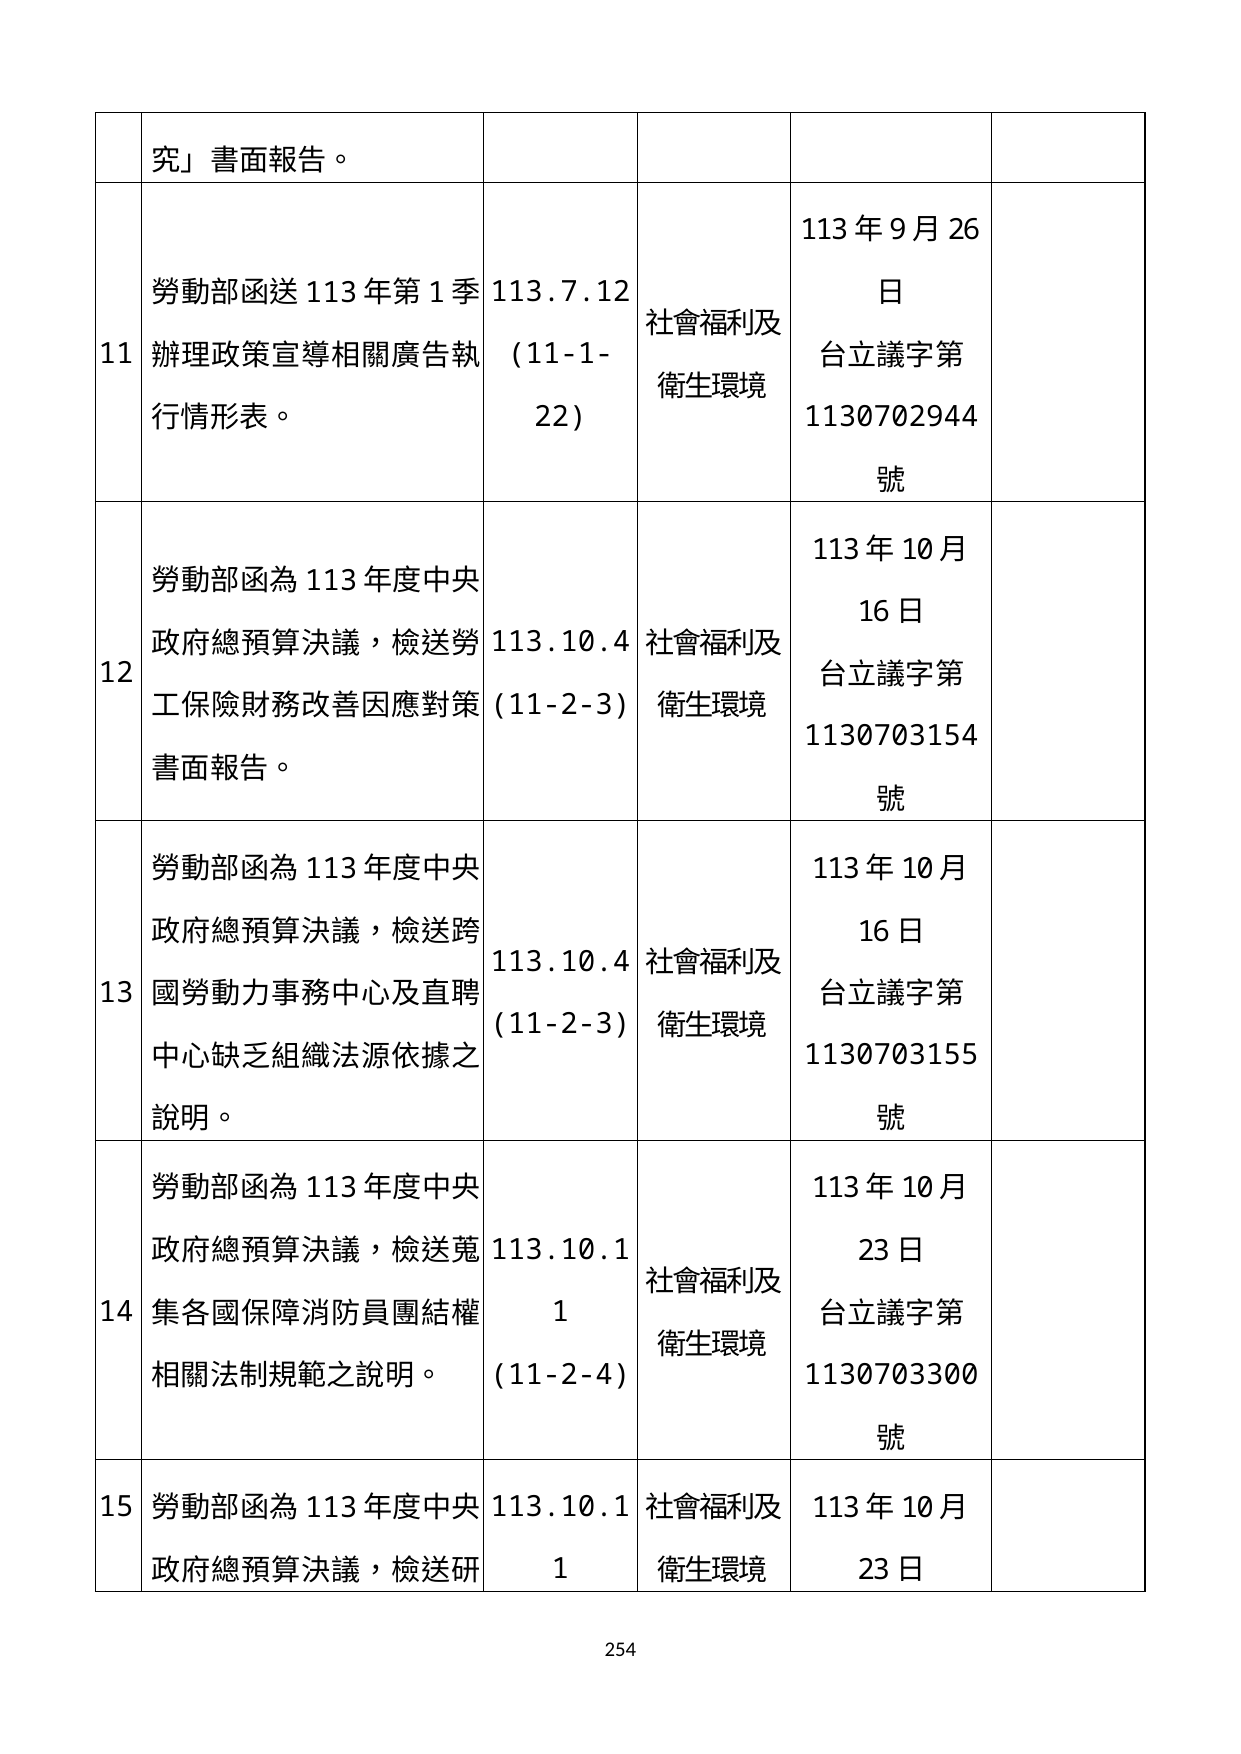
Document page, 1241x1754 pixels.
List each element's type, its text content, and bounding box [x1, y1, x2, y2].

table_cell [484, 113, 637, 182]
table_cell [992, 1460, 1144, 1591]
table_cell 勞動部函送113年第1季辦理政策宣導相關廣告執行情形表。 [142, 183, 483, 501]
table_cell [96, 502, 141, 820]
table_cell 113年9月26日 台立議字第1130702944號 [791, 183, 991, 501]
table_cell 113年10月23日 台立議字第1130703300號 [791, 1141, 991, 1459]
table_cell [96, 1141, 141, 1459]
table_cell 113.7.12 (11-1-22) [484, 183, 637, 501]
table_cell [638, 113, 790, 182]
table_cell [992, 113, 1144, 182]
table_cell 究」書面報告。 [142, 113, 483, 182]
table_cell 113年10月16日 台立議字第1130703154號 [791, 502, 991, 820]
table_cell [992, 502, 1144, 820]
table_cell [992, 183, 1144, 501]
table_cell 社會福利及衛生環境 [638, 1460, 790, 1591]
table_cell 社會福利及衛生環境 [638, 821, 790, 1140]
table_cell 113年10月23日 [791, 1460, 991, 1591]
table_cell [96, 821, 141, 1140]
table_cell [791, 113, 991, 182]
table_cell 勞動部函為113年度中央政府總預算決議，檢送跨國勞動力事務中心及直聘中心缺乏組織法源依據之說明。 [142, 821, 483, 1140]
table_cell 勞動部函為113年度中央政府總預算決議，檢送勞工保險財務改善因應對策書面報告。 [142, 502, 483, 820]
table_cell 社會福利及衛生環境 [638, 183, 790, 501]
table_cell 113年10月16日 台立議字第1130703155號 [791, 821, 991, 1140]
table_cell 113.10.4 (11-2-3) [484, 502, 637, 820]
table_cell [96, 183, 141, 501]
table_cell 勞動部函為113年度中央政府總預算決議，檢送研 [142, 1460, 483, 1591]
table_cell 113.10.11 [484, 1460, 637, 1591]
table_cell [96, 1460, 141, 1591]
table_cell 社會福利及衛生環境 [638, 1141, 790, 1459]
table_cell 113.10.11 (11-2-4) [484, 1141, 637, 1459]
table_cell [992, 821, 1144, 1140]
table_cell 113.10.4 (11-2-3) [484, 821, 637, 1140]
table_cell 勞動部函為113年度中央政府總預算決議，檢送蒐集各國保障消防員團結權相關法制規範之說明。 [142, 1141, 483, 1459]
table_cell 社會福利及衛生環境 [638, 502, 790, 820]
table_cell [992, 1141, 1144, 1459]
table_cell [96, 113, 141, 182]
